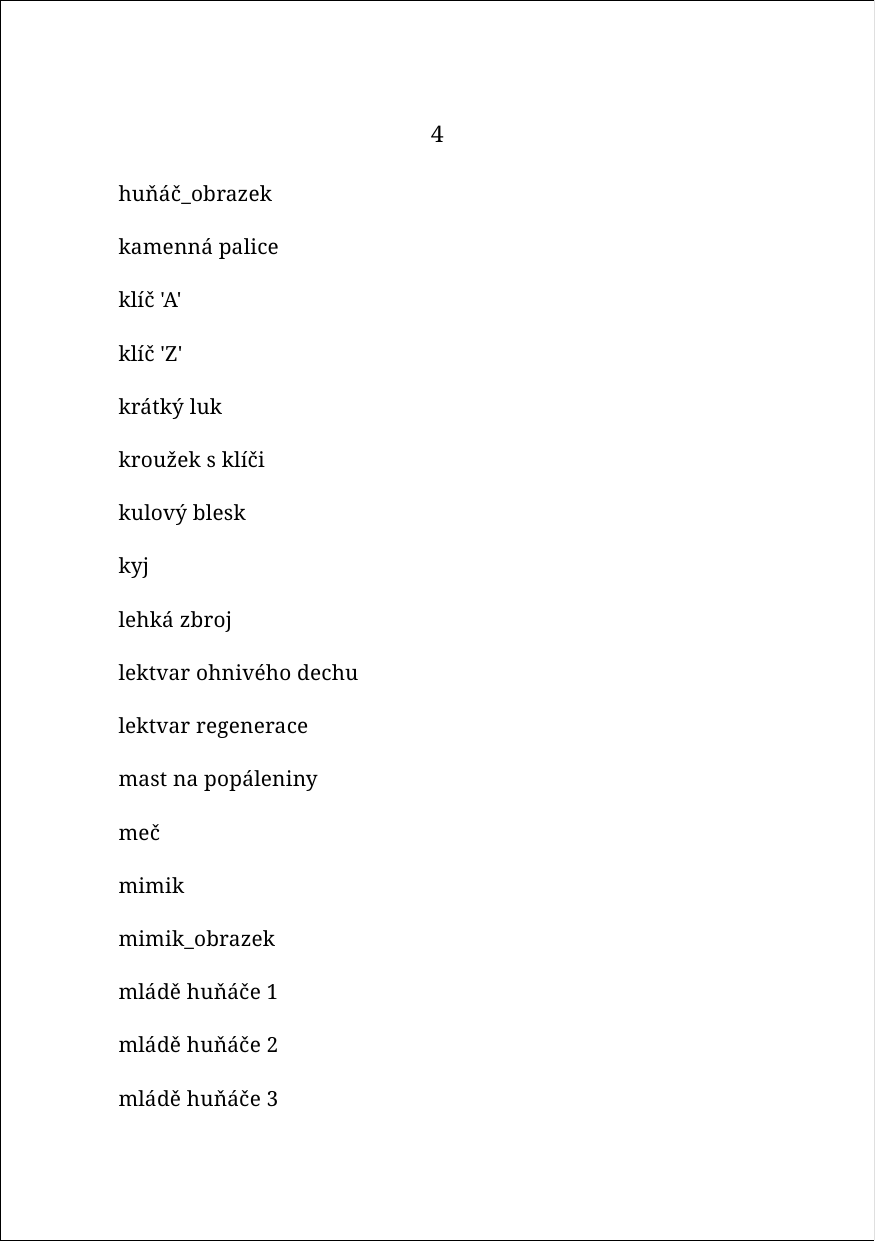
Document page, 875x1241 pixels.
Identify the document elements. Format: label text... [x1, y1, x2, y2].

text mládě huňáče 3 [118, 1084, 756, 1112]
text meč [118, 818, 756, 846]
text lektvar ohnivého dechu [118, 658, 756, 686]
text klíč 'A' [118, 285, 756, 314]
text kyj [118, 552, 756, 580]
text mast na popáleniny [118, 764, 756, 793]
text krátký luk [118, 392, 756, 420]
text mimik [118, 871, 756, 899]
text mládě huňáče 2 [118, 1031, 756, 1059]
text kulový blesk [118, 498, 756, 527]
text kamenná palice [118, 232, 756, 261]
text lehká zbroj [118, 605, 756, 633]
text lektvar regenerace [118, 711, 756, 740]
text huňáč_obrazek [118, 179, 756, 207]
text mimik_obrazek [118, 924, 756, 953]
text kroužek s klíči [118, 445, 756, 473]
text klíč 'Z' [118, 339, 756, 367]
text mládě huňáče 1 [118, 977, 756, 1006]
